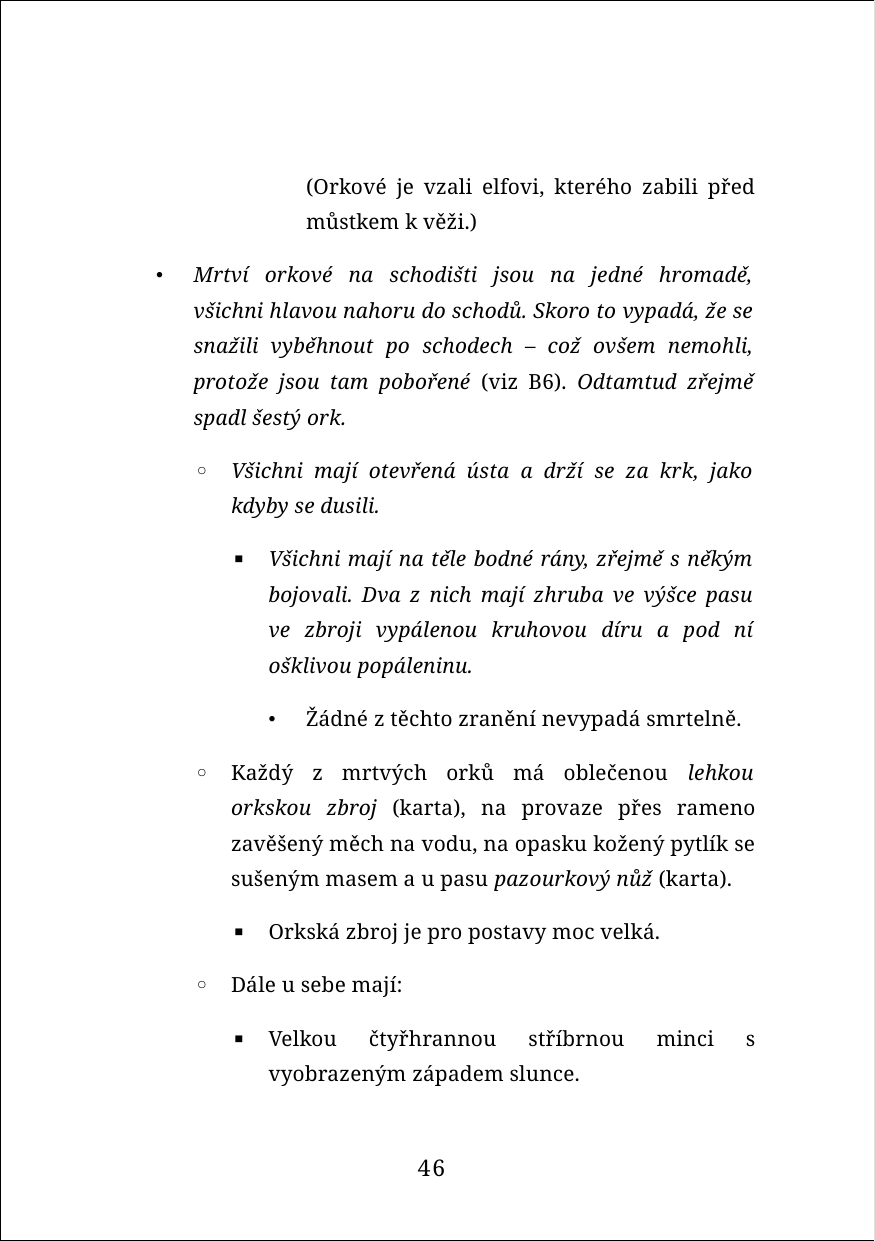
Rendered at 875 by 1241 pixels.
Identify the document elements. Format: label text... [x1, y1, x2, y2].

list Velkou čtyřhrannou stříbrnou minci s vyobrazeným západem slunce. [231, 1024, 756, 1088]
list Každý z mrtvých orků má oblečenou lehkou orkskou zbroj (karta), na provaze přes rameno zavěšený měch na vodu, na opasku kožený pytlík se sušeným masem a u pasu pazourkový nůž (karta). [193, 758, 756, 893]
list (Orkové je vzali elfovi, kterého zabili před můstkem k věži.) [268, 172, 756, 236]
list Všichni mají na těle bodné rány, zřejmě s někým bojovali. Dva z nich mají zhruba ve výšce pasu ve zbroji vypálenou kruhovou díru a pod ní ošklivou popáleninu. [231, 544, 756, 679]
list Všichni mají otevřená ústa a drží se za krk, jako kdyby se dusili. [193, 456, 756, 520]
list Orkská zbroj je pro postavy moc velká. [231, 917, 756, 946]
list Mrtví orkové na schodišti jsou na jedné hromadě, všichni hlavou nahoru do schodů. Skoro to vypadá, že se snažili vyběhnout po schodech – což ovšem nemohli, protože jsou tam pobořené (viz B6). Odtamtud zřejmě spadl šestý ork. [156, 261, 756, 431]
list Dále u sebe mají: [193, 971, 756, 999]
list Žádné z těchto zranění nevypadá smrtelně. [268, 704, 756, 733]
